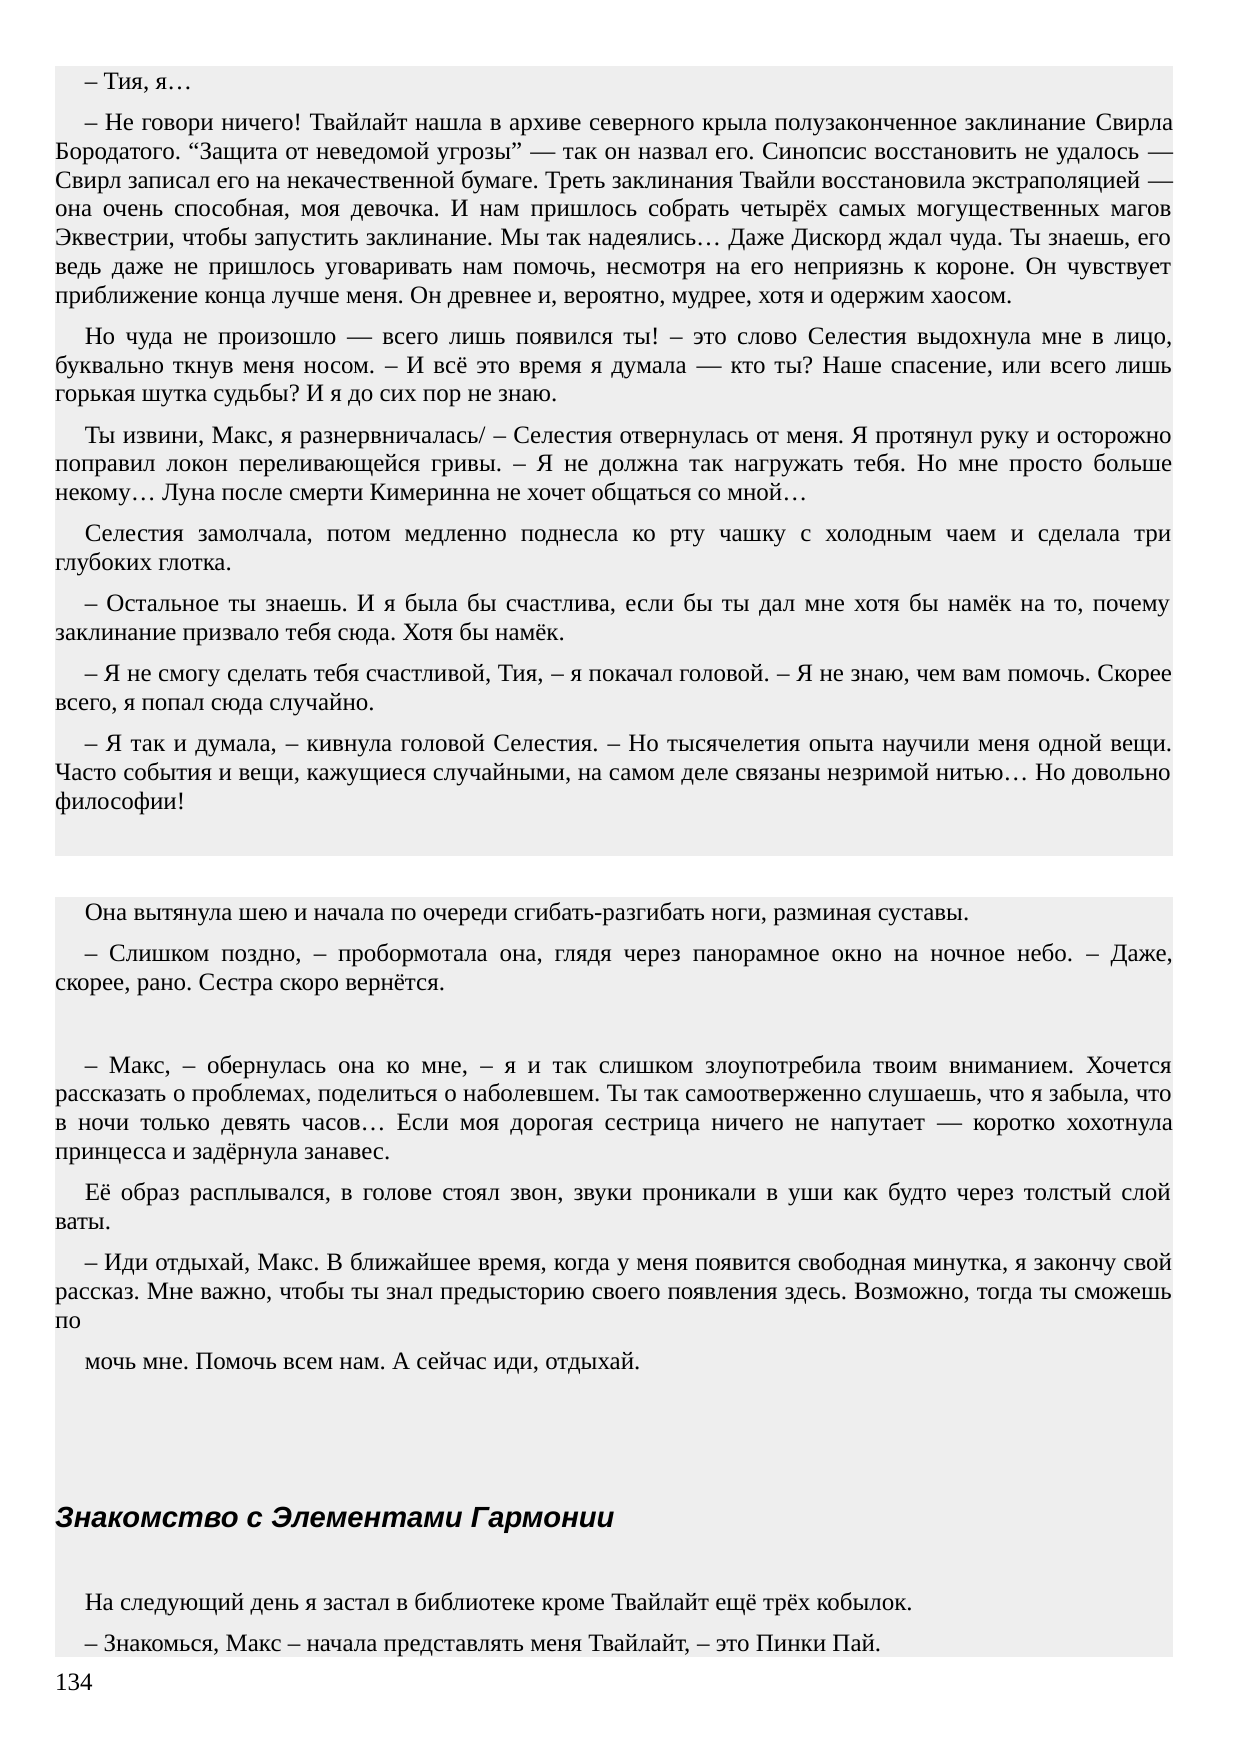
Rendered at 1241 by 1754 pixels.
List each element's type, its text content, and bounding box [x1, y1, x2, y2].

text – Я так и думала, – кивнула головой Селестия. – Но тысячелетия опыта научили меня одной вещи. Часто события и вещи, кажущиеся случайными, на самом деле связаны незримой нитью… Но довольно философии! [55, 728, 1173, 815]
text – Знакомься, Макс – начала представлять меня Твайлайт, – это Пинки Пай. [55, 1628, 1173, 1657]
text Селестия замолчала, потом медленно поднесла ко рту чашку с холодным чаем и сделала три глубоких глотка. [55, 518, 1173, 576]
text На следующий день я застал в библиотеке кроме Твайлайт ещё трёх кобылок. [55, 1587, 1173, 1616]
text Ты извини, Макс, я разнервничалась/ – Селестия отвернулась от меня. Я протянул руку и осторожно поправил локон переливающейся гривы. – Я не должна так нагружать тебя. Но мне просто больше некому… Луна после смерти Кимеринна не хочет общаться со мной… [55, 420, 1173, 506]
text – Не говори ничего! Твайлайт нашла в архиве северного крыла полузаконченное заклинание Cвирла Бородатого. “Защита от неведомой угрозы” — так он назвал его. Синопсис восстановить не удалось — Свирл записал его на некачественной бумаге. Треть заклинания Твайли восстановила экстраполяцией — она очень способная, моя девочка. И нам пришлось собрать четырёх самых могущественных магов Эквестрии, чтобы запустить заклинание. Мы так надеялись… Даже Дискорд ждал чуда. Ты знаешь, его ведь даже не пришлось уговаривать нам помочь, несмотря на его неприязнь к короне. Он чувствует приближение конца лучше меня. Он древнее и, вероятно, мудрее, хотя и одержим хаосом. [55, 107, 1173, 308]
text – Тия, я… [55, 66, 1173, 95]
text – Иди отдыхай, Макс. В ближайшее время, когда у меня появится свободная минутка, я закончу свой рассказ. Мне важно, чтобы ты знал предысторию своего появления здесь. Возможно, тогда ты сможешь по [55, 1247, 1173, 1333]
text – Макс, – обернулась она ко мне, – я и так слишком злоупотребила твоим вниманием. Хочется рассказать о проблемах, поделиться о наболевшем. Ты так самоотверженно слушаешь, что я забыла, что в ночи только девять часов… Если моя дорогая сестрица ничего не напутает — коротко хохотнула принцесса и задёрнула занавес. [55, 1050, 1173, 1165]
text Она вытянула шею и начала по очереди сгибать-разгибать ноги, разминая суставы. [55, 897, 1173, 926]
text – Остальное ты знаешь. И я была бы счастлива, если бы ты дал мне хотя бы намёк на то, почему заклинание призвало тебя сюда. Хотя бы намёк. [55, 588, 1173, 646]
text Но чуда не произошло — всего лишь появился ты! – это слово Селестия выдохнула мне в лицо, буквально ткнув меня носом. – И всё это время я думала — кто ты? Наше спасение, или всего лишь горькая шутка судьбы? И я до сих пор не знаю. [55, 321, 1173, 407]
text Её образ расплывался, в голове стоял звон, звуки проникали в уши как будто через толстый слой ваты. [55, 1177, 1173, 1235]
text – Я не смогу сделать тебя счастливой, Тия, – я покачал головой. – Я не знаю, чем вам помочь. Скорее всего, я попал сюда случайно. [55, 658, 1173, 716]
text мочь мне. Помочь всем нам. А сейчас иди, отдыхай. [55, 1346, 1173, 1375]
subtitle Знакомство с Элементами Гармонии [55, 1499, 1173, 1533]
text – Слишком поздно, – пробормотала она, глядя через панорамное окно на ночное небо. – Даже, скорее, рано. Сестра скоро вернётся. [55, 938, 1173, 996]
